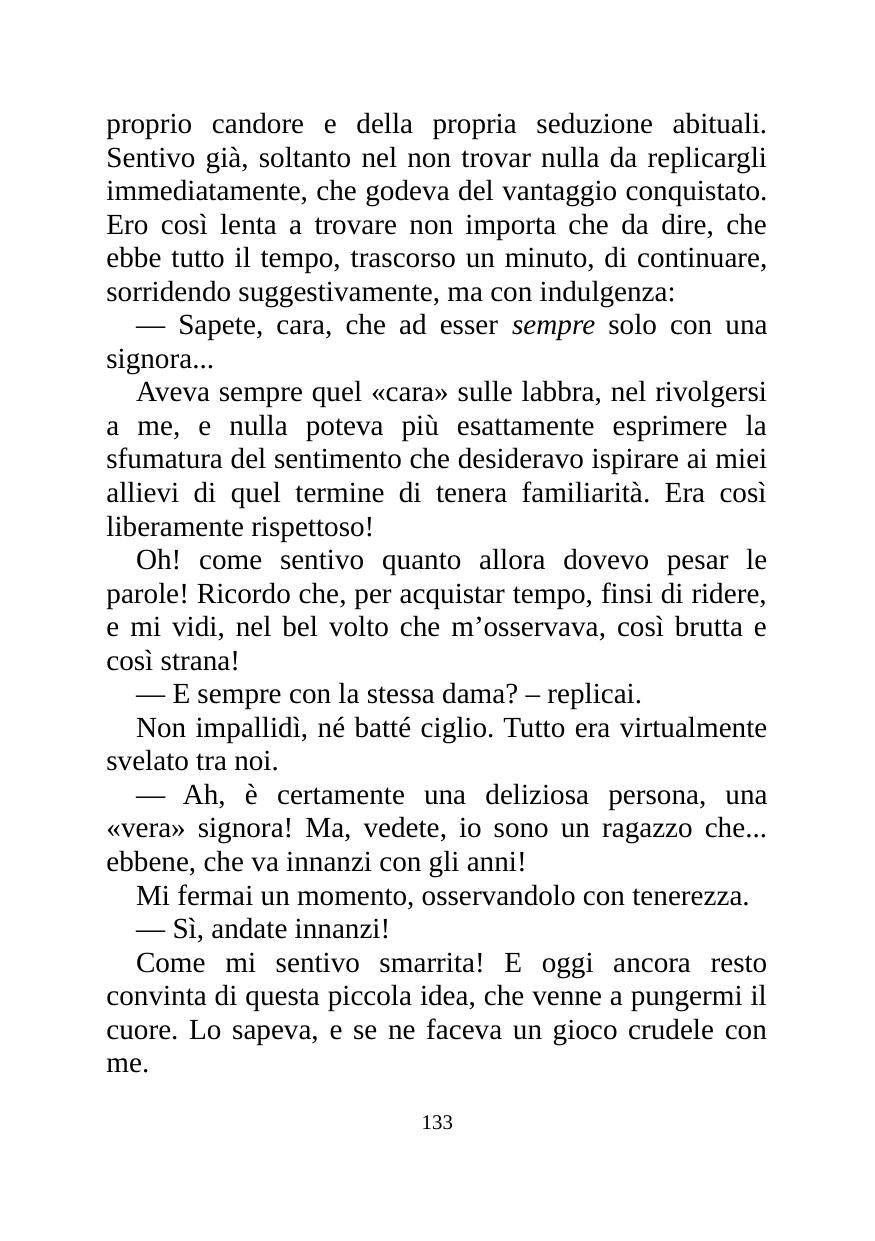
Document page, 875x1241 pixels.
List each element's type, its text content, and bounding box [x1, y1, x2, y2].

text Come mi sentivo smarrita! E oggi ancora resto convinta di questa piccola idea, che venne a pungermi il cuore. Lo sapeva, e se ne faceva un gioco crudele con me. [106, 945, 768, 1079]
text Non impallidì, né batté ciglio. Tutto era virtualmente svelato tra noi. [106, 710, 768, 777]
text Oh! come sentivo quanto allora dovevo pesar le parole! Ricordo che, per acquistar tempo, finsi di ridere, e mi vidi, nel bel volto che m’osservava, così brutta e così strana! [106, 542, 768, 676]
text — E sempre con la stessa dama? – replicai. [106, 676, 768, 710]
text — Sapete, cara, che ad esser sempre solo con una signora... [106, 307, 768, 374]
text proprio candore e della propria seduzione abituali. Sentivo già, soltanto nel non trovar nulla da replicargli immediatamente, che godeva del vantaggio conquistato. Ero così lenta a trovare non importa che da dire, che ebbe tutto il tempo, trascorso un minuto, di continuare, sorridendo suggestivamente, ma con indulgenza: [106, 106, 768, 307]
text — Ah, è certamente una deliziosa persona, una «vera» signora! Ma, vedete, io sono un ragazzo che... ebbene, che va innanzi con gli anni! [106, 777, 768, 878]
text — Sì, andate innanzi! [106, 911, 768, 945]
text Mi fermai un momento, osservandolo con tenerezza. [106, 878, 768, 911]
text Aveva sempre quel «cara» sulle labbra, nel rivolgersi a me, e nulla poteva più esattamente esprimere la sfumatura del sentimento che desideravo ispirare ai miei allievi di quel termine di tenera familiarità. Era così liberamente rispettoso! [106, 374, 768, 542]
